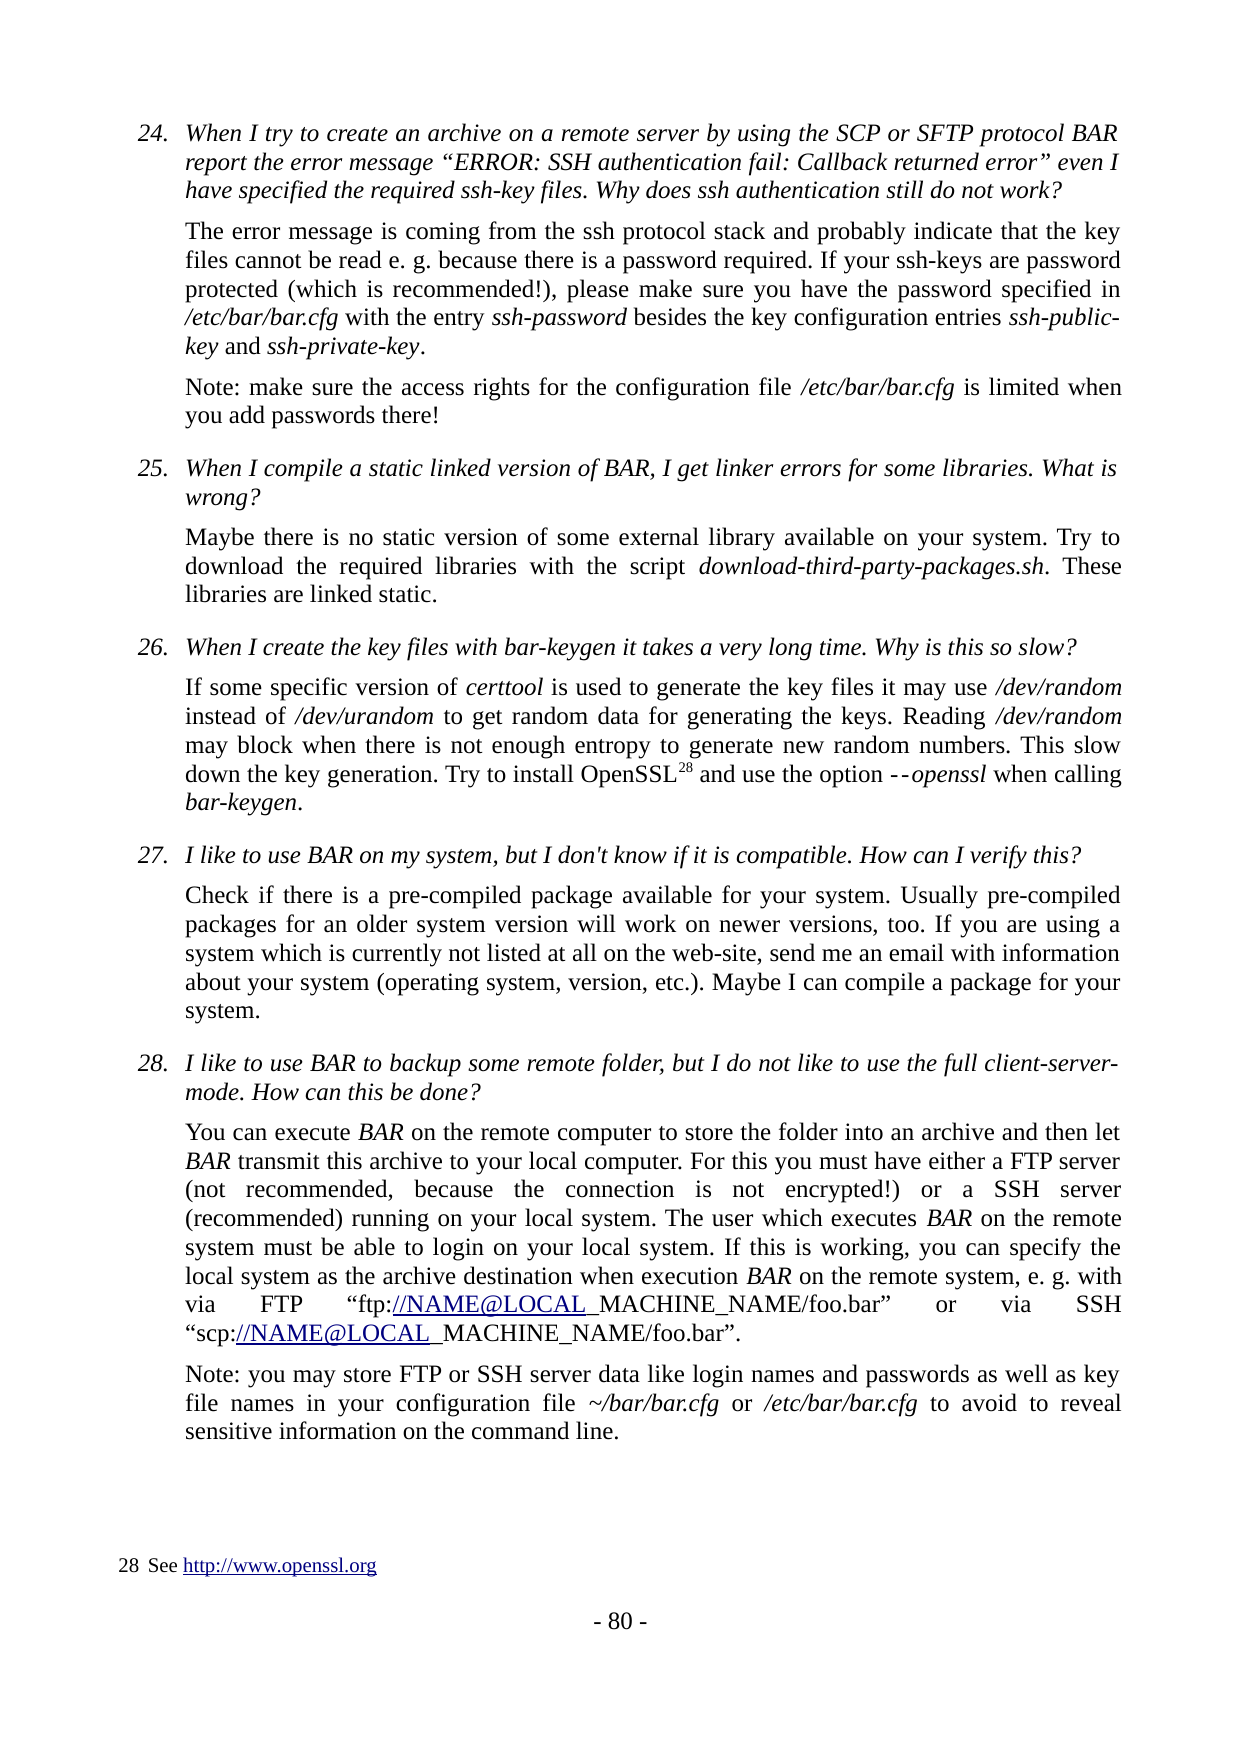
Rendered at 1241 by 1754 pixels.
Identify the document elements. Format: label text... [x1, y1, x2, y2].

text The error message is coming from the ssh protocol stack and probably indicate that the key files cannot be read e. g. because there is a password required. If your ssh-keys are password protected (which is recommended!), please make sure you have the password specified in /etc/bar/bar.cfg with the entry ssh-password besides the key configuration entries ssh-public-key and ssh-private-key. [185, 216, 1122, 360]
text Note: you may store FTP or SSH server data like login names and passwords as well as key file names in your configuration file ~/bar/bar.cfg or /etc/bar/bar.cfg to avoid to reveal sensitive information on the command line. [185, 1359, 1122, 1445]
list I like to use BAR on my system, but I don't know if it is compatible. How can I verify this? [138, 840, 1122, 869]
text If some specific version of certtool is used to generate the key files it may use /dev/random instead of /dev/urandom to get random data for generating the keys. Reading /dev/random may block when there is not enough entropy to generate new random numbers. This slow down the key generation. Try to install OpenSSL and use the option ‑‑openssl when calling bar-keygen. [185, 672, 1122, 816]
list When I create the key files with bar-keygen it takes a very long time. Why is this so slow? [138, 632, 1122, 661]
text You can execute BAR on the remote computer to store the folder into an archive and then let BAR transmit this archive to your local computer. For this you must have either a FTP server (not recommended, because the connection is not encrypted!) or a SSH server (recommended) running on your local system. The user which executes BAR on the remote system must be able to login on your local system. If this is working, you can specify the local system as the archive destination when execution BAR on the remote system, e. g. with via FTP “ftp://NAME@LOCAL_MACHINE_NAME/foo.bar” or via SSH “scp://NAME@LOCAL_MACHINE_NAME/foo.bar”. [185, 1117, 1122, 1347]
text Note: make sure the access rights for the configuration file /etc/bar/bar.cfg is limited when you add passwords there! [185, 372, 1122, 429]
text Check if there is a pre-compiled package available for your system. Usually pre-compiled packages for an older system version will work on newer versions, too. If you are using a system which is currently not listed at all on the web-site, send me an email with information about your system (operating system, version, etc.). Maybe I can compile a package for your system. [185, 880, 1122, 1024]
text See http://www.openssl.org [118, 1553, 1122, 1577]
list When I try to create an archive on a remote server by using the SCP or SFTP protocol BAR report the error message “ERROR: SSH authentication fail: Callback returned error” even I have specified the required ssh-key files. Why does ssh authentication still do not work? [138, 118, 1122, 204]
list I like to use BAR to backup some remote folder, but I do not like to use the full client-server-mode. How can this be done? [138, 1048, 1122, 1105]
text Maybe there is no static version of some external library available on your system. Try to download the required libraries with the script download-third-party-packages.sh. These libraries are linked static. [185, 522, 1122, 608]
list When I compile a static linked version of BAR, I get linker errors for some libraries. What is wrong? [138, 453, 1122, 510]
